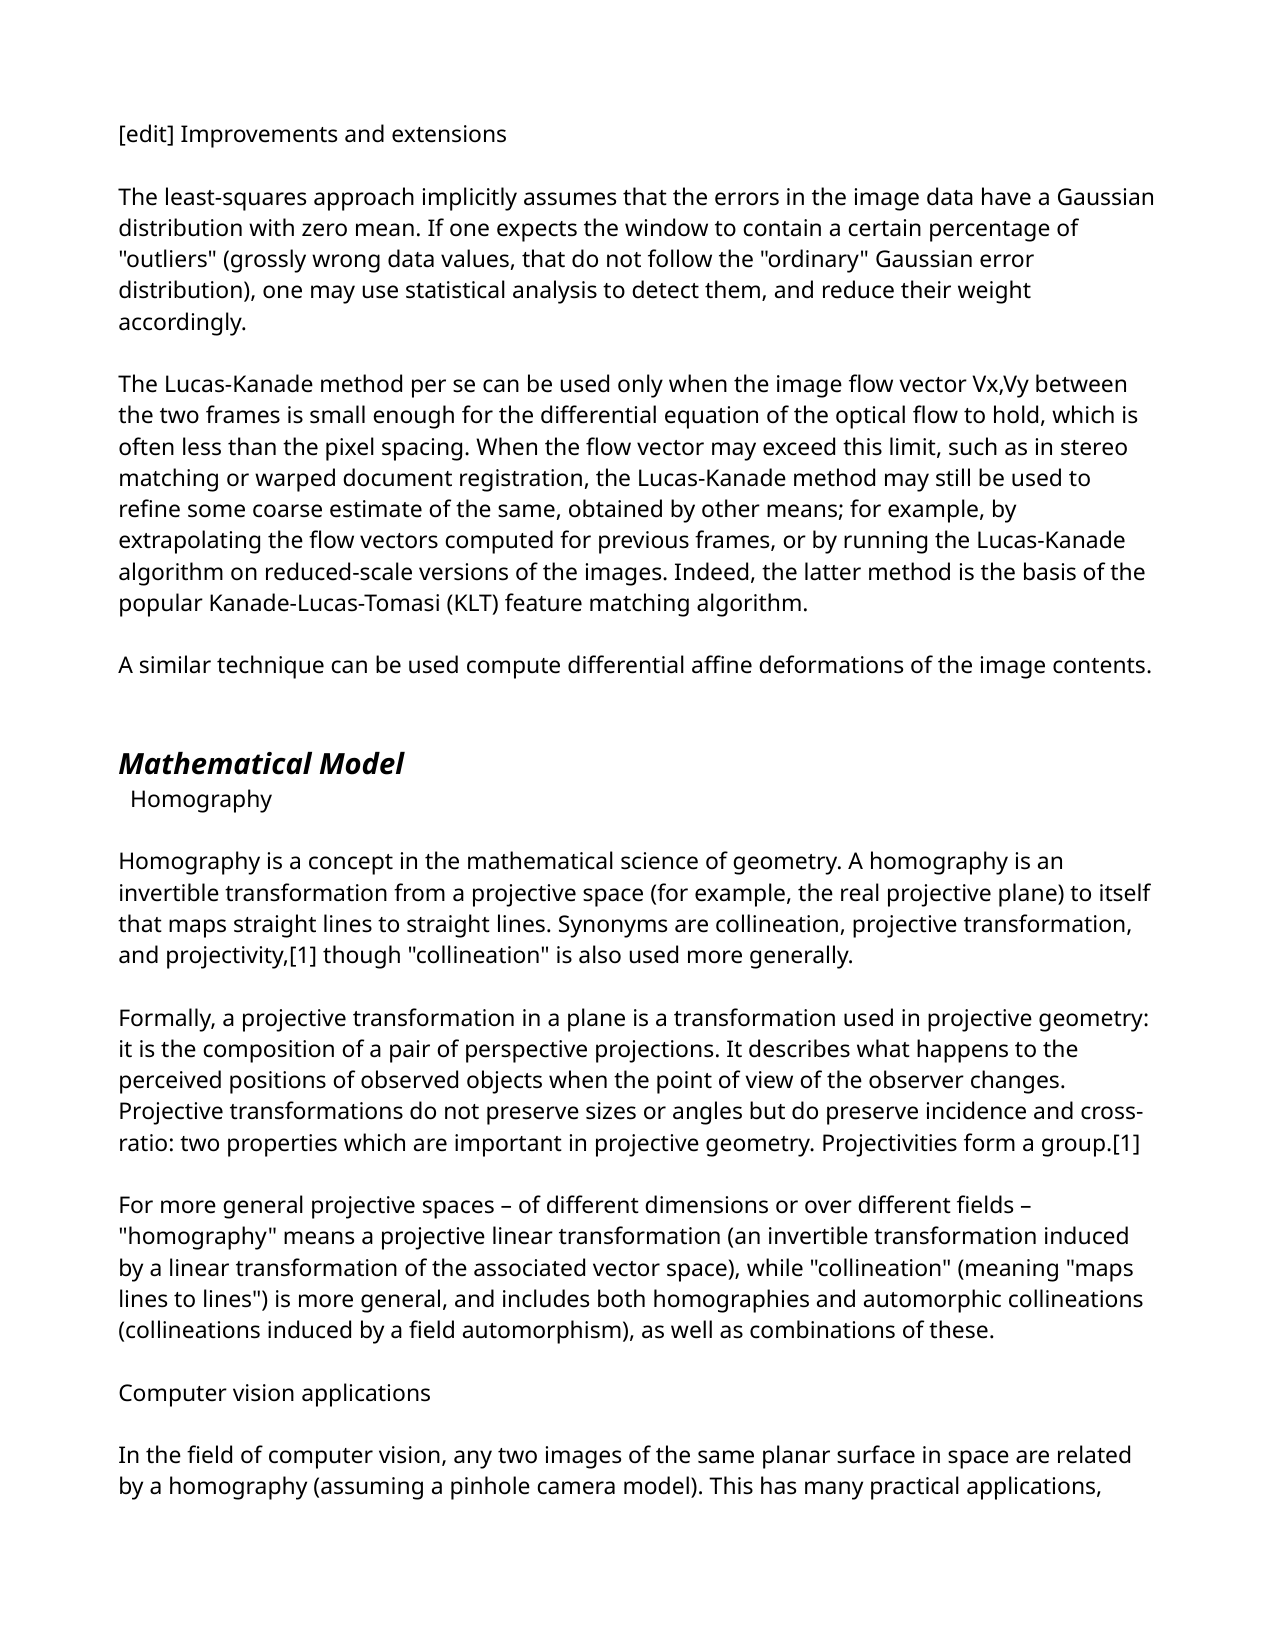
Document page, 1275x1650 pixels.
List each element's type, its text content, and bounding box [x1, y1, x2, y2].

text In the field of computer vision, any two images of the same planar surface in space are related by a homography (assuming a pinhole camera model). This has many practical applications, [118, 1439, 1157, 1502]
text Homography [118, 783, 1157, 814]
text Computer vision applications [118, 1377, 1157, 1408]
text The least-squares approach implicitly assumes that the errors in the image data have a Gaussian distribution with zero mean. If one expects the window to contain a certain percentage of "outliers" (grossly wrong data values, that do not follow the "ordinary" Gaussian error distribution), one may use statistical analysis to detect them, and reduce their weight accordingly. [118, 181, 1157, 337]
text [edit] Improvements and extensions [118, 118, 1157, 149]
text For more general projective spaces – of different dimensions or over different fields – "homography" means a projective linear transformation (an invertible transformation induced by a linear transformation of the associated vector space), while "collineation" (meaning "maps lines to lines") is more general, and includes both homographies and automorphic collineations (collineations induced by a field automorphism), as well as combinations of these. [118, 1189, 1157, 1345]
text The Lucas-Kanade method per se can be used only when the image flow vector Vx,Vy between the two frames is small enough for the differential equation of the optical flow to hold, which is often less than the pixel spacing. When the flow vector may exceed this limit, such as in stereo matching or warped document registration, the Lucas-Kanade method may still be used to refine some coarse estimate of the same, obtained by other means; for example, by extrapolating the flow vectors computed for previous frames, or by running the Lucas-Kanade algorithm on reduced-scale versions of the images. Indeed, the latter method is the basis of the popular Kanade-Lucas-Tomasi (KLT) feature matching algorithm. [118, 368, 1157, 618]
text Mathematical Model [118, 743, 1157, 783]
text Formally, a projective transformation in a plane is a transformation used in projective geometry: it is the composition of a pair of perspective projections. It describes what happens to the perceived positions of observed objects when the point of view of the observer changes. Projective transformations do not preserve sizes or angles but do preserve incidence and cross-ratio: two properties which are important in projective geometry. Projectivities form a group.[1] [118, 1002, 1157, 1158]
text A similar technique can be used compute differential affine deformations of the image contents. [118, 649, 1157, 681]
text Homography is a concept in the mathematical science of geometry. A homography is an invertible transformation from a projective space (for example, the real projective plane) to itself that maps straight lines to straight lines. Synonyms are collineation, projective transformation, and projectivity,[1] though "collineation" is also used more generally. [118, 845, 1157, 970]
